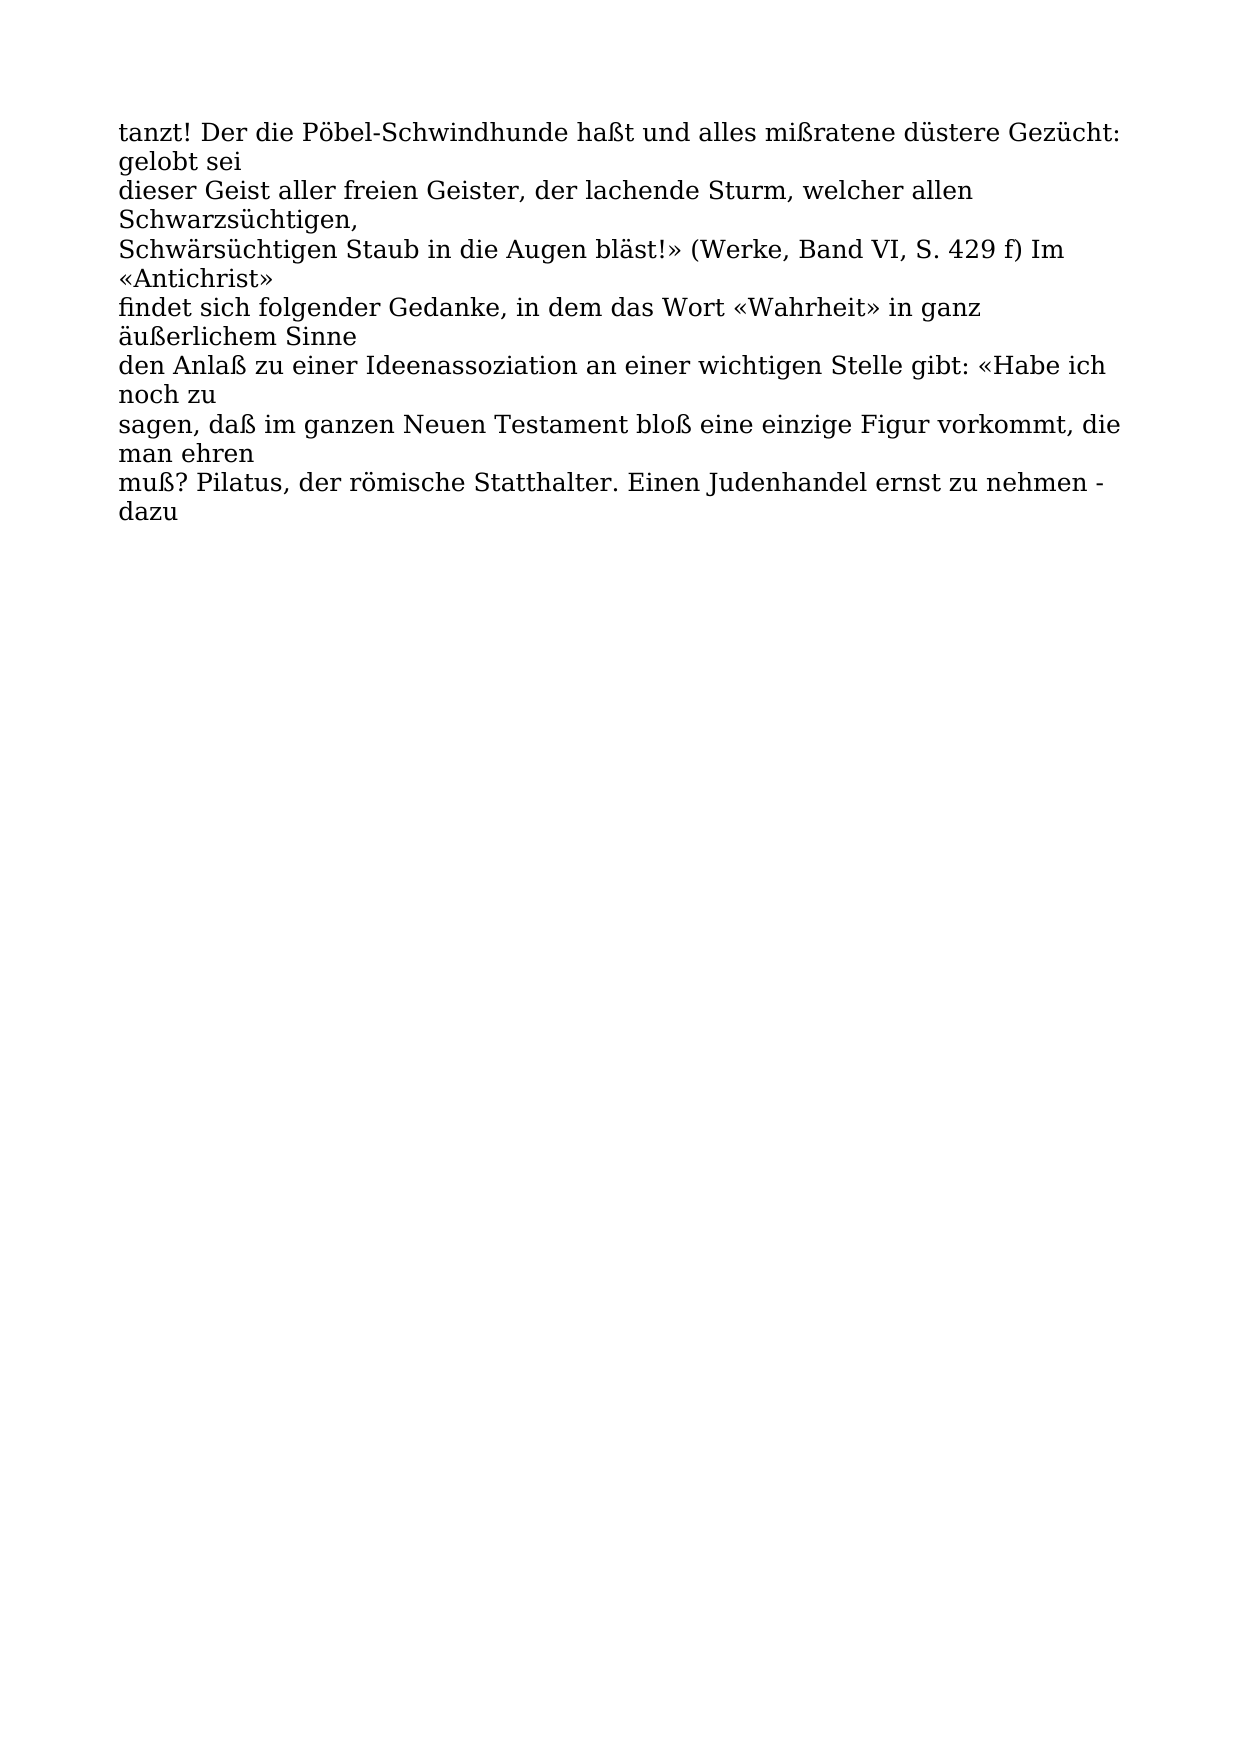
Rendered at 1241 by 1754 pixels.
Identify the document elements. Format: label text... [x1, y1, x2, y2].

text den Anlaß zu einer Ideenassoziation an einer wichtigen Stelle gibt: «Habe ich noch zu [118, 351, 1122, 410]
text sagen, daß im ganzen Neuen Testament bloß eine einzige Figur vorkommt, die man ehren [118, 410, 1122, 468]
text tanzt! Der die Pöbel-Schwindhunde haßt und alles mißratene düstere Gezücht: gelobt sei [118, 118, 1122, 176]
text muß? Pilatus, der römische Statthalter. Einen Judenhandel ernst zu nehmen - dazu [118, 468, 1122, 526]
text dieser Geist aller freien Geister, der lachende Sturm, welcher allen Schwarzsüchtigen, [118, 176, 1122, 235]
text Schwärsüchtigen Staub in die Augen bläst!» (Werke, Band VI, S. 429 f) Im «Antichrist» [118, 235, 1122, 293]
text findet sich folgender Gedanke, in dem das Wort «Wahrheit» in ganz äußerlichem Sinne [118, 293, 1122, 351]
